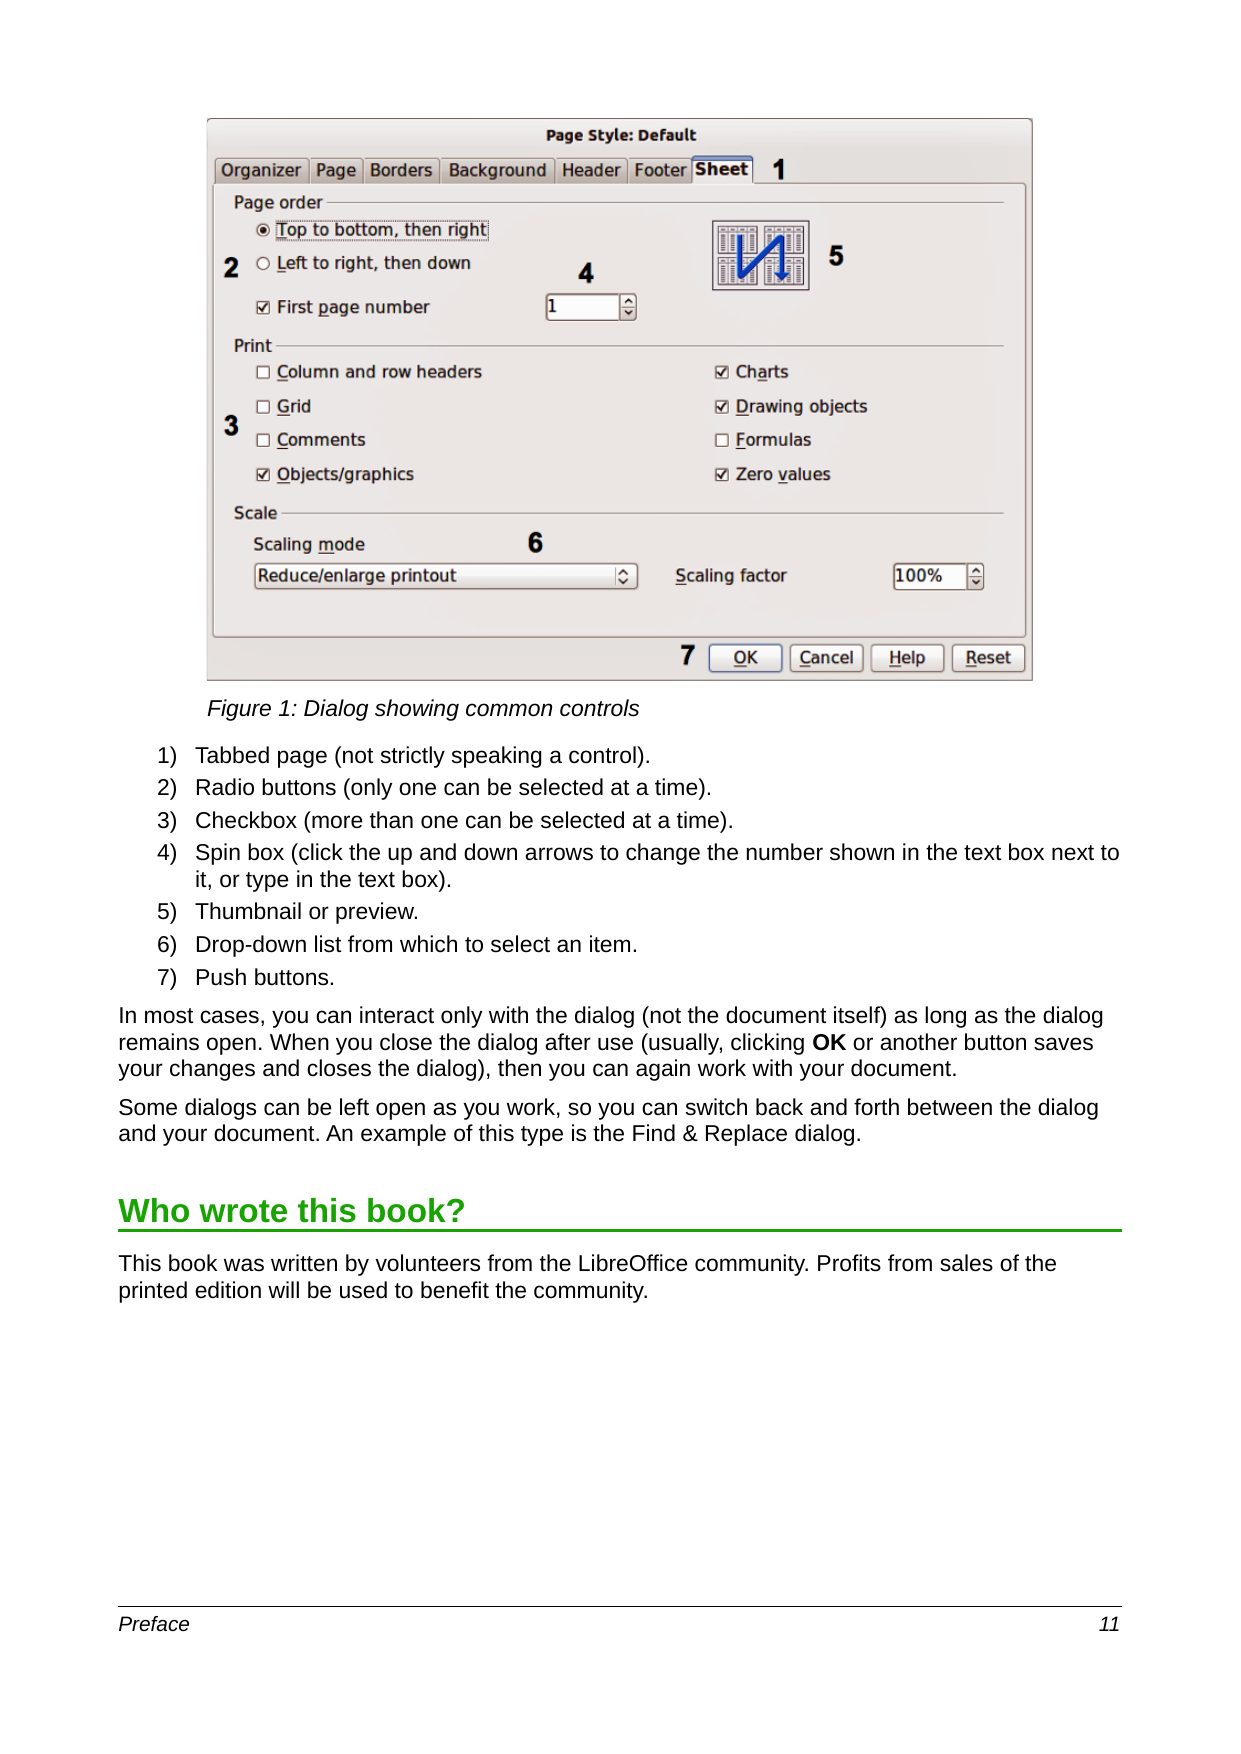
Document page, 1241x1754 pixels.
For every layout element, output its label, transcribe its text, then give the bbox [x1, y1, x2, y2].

list Radio buttons (only one can be selected at a time). [177, 774, 1122, 801]
list Spin box (click the up and down arrows to change the number shown in the text box next to it, or type in the text box). [177, 839, 1122, 892]
list Thumbnail or preview. [177, 898, 1122, 925]
picture [206, 118, 1034, 682]
text This book was written by volunteers from the LibreOffice community. Profits from sales of the printed edition will be used to benefit the community. [118, 1250, 1122, 1303]
list Checkbox (more than one can be selected at a time). [177, 807, 1122, 833]
text In most cases, you can interact only with the dialog (not the document itself) as long as the dialog remains open. When you close the dialog after use (usually, clicking OK or another button saves your changes and closes the dialog), then you can again work with your document. [118, 1002, 1122, 1081]
text Figure 1: Dialog showing common controls [207, 694, 1033, 721]
text Some dialogs can be left open as you work, so you can switch back and forth between the dialog and your document. An example of this type is the Find & Replace dialog. [118, 1094, 1122, 1147]
list Tabbed page (not strictly speaking a control). [177, 742, 1122, 768]
list Push buttons. [177, 963, 1122, 990]
subtitle Who wrote this book? [118, 1191, 1122, 1229]
list Drop-down list from which to select an item. [177, 931, 1122, 957]
